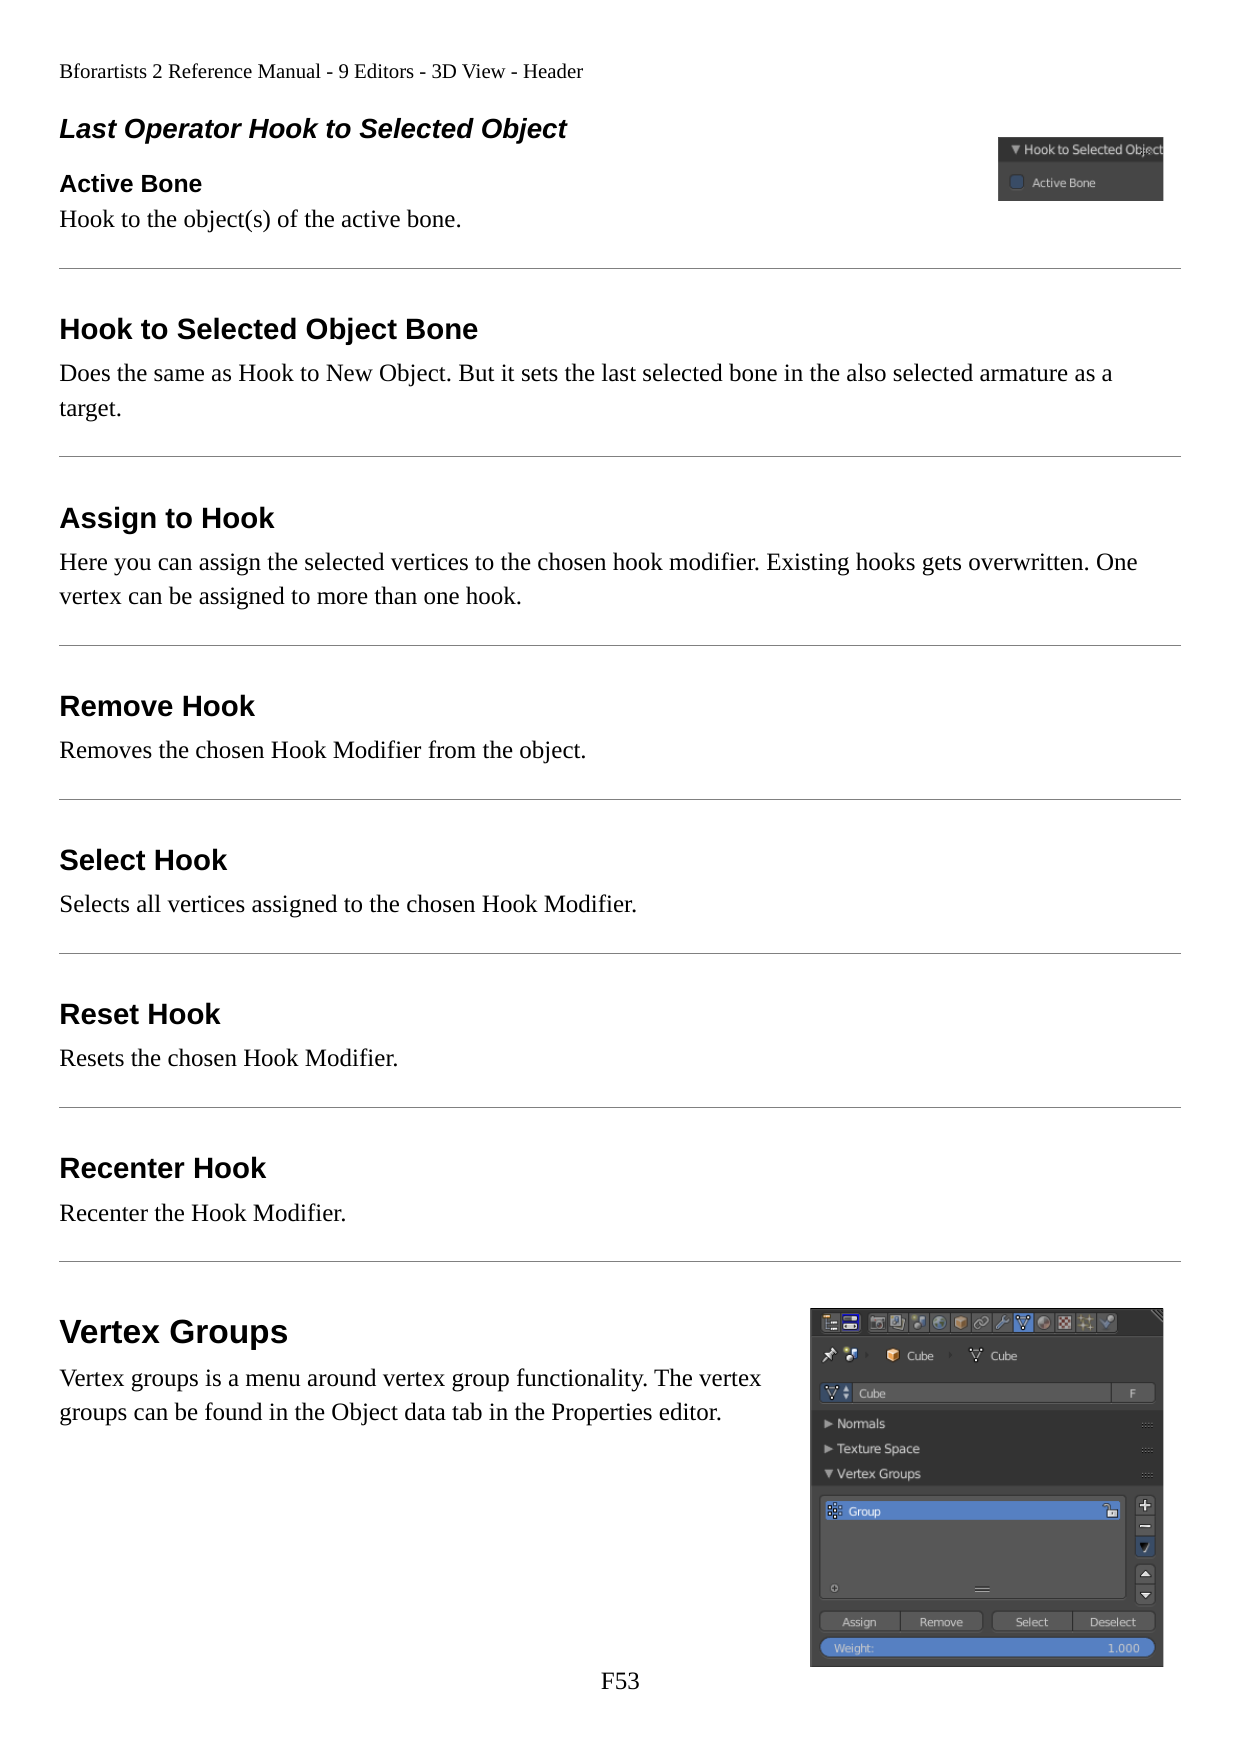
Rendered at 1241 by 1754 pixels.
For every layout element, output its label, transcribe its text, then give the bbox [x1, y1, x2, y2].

subtitle Active Bone [59, 169, 998, 198]
text Recenter the Hook Modifier. [59, 1198, 1181, 1226]
picture [810, 1308, 1164, 1667]
text Hook to the object(s) of the active bone. [59, 204, 1181, 233]
picture [998, 137, 1164, 201]
subtitle Vertex Groups [59, 1312, 810, 1350]
subtitle Reset Hook [59, 997, 1181, 1031]
text Selects all vertices assigned to the chosen Hook Modifier. [59, 889, 1181, 918]
subtitle [1164, 1312, 1181, 1350]
subtitle Remove Hook [59, 689, 1181, 723]
text Vertex groups is a menu around vertex group functionality. The vertex groups can be found in the Object data tab in the Properties editor. [59, 1363, 810, 1426]
subtitle Recenter Hook [59, 1151, 1181, 1185]
text Resets the chosen Hook Modifier. [59, 1043, 1181, 1072]
subtitle Hook to Selected Object Bone [59, 312, 1181, 346]
subtitle Last Operator Hook to Selected Object [59, 113, 1181, 144]
text Removes the chosen Hook Modifier from the object. [59, 735, 1181, 764]
text Here you can assign the selected vertices to the chosen hook modifier. Existing hooks gets overwritten. One vertex can be assigned to more than one hook. [59, 547, 1181, 610]
text Does the same as Hook to New Object. But it sets the last selected bone in the also selected armature as a target. [59, 358, 1181, 422]
subtitle Assign to Hook [59, 501, 1181, 534]
subtitle Select Hook [59, 843, 1181, 877]
subtitle [1164, 169, 1181, 198]
